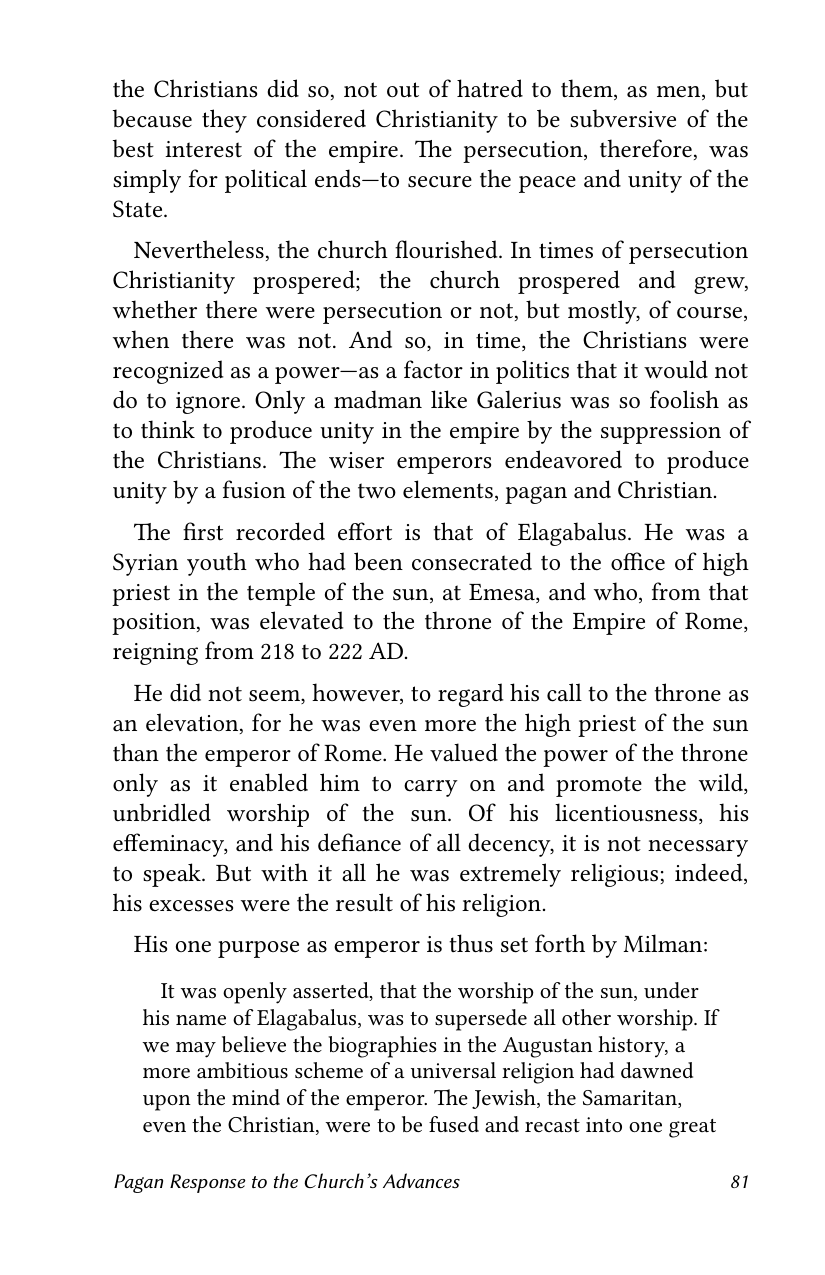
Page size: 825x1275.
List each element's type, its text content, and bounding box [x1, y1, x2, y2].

text the Christians did so, not out of hatred to them, as men, but because they considered Christianity to be subversive of the best interest of the empire. The persecution, therefore, was simply for political ends—to secure the peace and unity of the State. [112, 75, 750, 223]
text Nevertheless, the church flourished. In times of persecution Christianity prospered; the church prospered and grew, whether there were persecution or not, but mostly, of course, when there was not. And so, in time, the Christians were recognized as a power—as a factor in politics that it would not do to ignore. Only a madman like Galerius was so foolish as to think to produce unity in the empire by the suppression of the Christians. The wiser emperors endeavored to produce unity by a fusion of the two elements, pagan and Christian. [112, 237, 750, 504]
text It was openly asserted, that the worship of the sun, under his name of Elagabalus, was to supersede all other worship. If we may believe the biographies in the Augustan history, a more ambitious scheme of a universal religion had dawned upon the mind of the emperor. The Jewish, the Samaritan, even the Christian, were to be fused and recast into one great [142, 978, 720, 1138]
text He did not seem, however, to regard his call to the throne as an elevation, for he was even more the high priest of the sun than the emperor of Rome. He valued the power of the throne only as it enabled him to carry on and promote the wild, unbridled worship of the sun. Of his licentiousness, his effeminacy, and his defiance of all decency, it is not necessary to speak. But with it all he was extremely religious; indeed, his excesses were the result of his religion. [112, 679, 750, 917]
text The first recorded effort is that of Elagabalus. He was a Syrian youth who had been consecrated to the office of high priest in the temple of the sun, at Emesa, and who, from that position, was elevated to the throne of the Empire of Rome, reigning from 218 to 222 AD. [112, 518, 750, 666]
text His one purpose as emperor is thus set forth by Milman: [112, 931, 750, 959]
